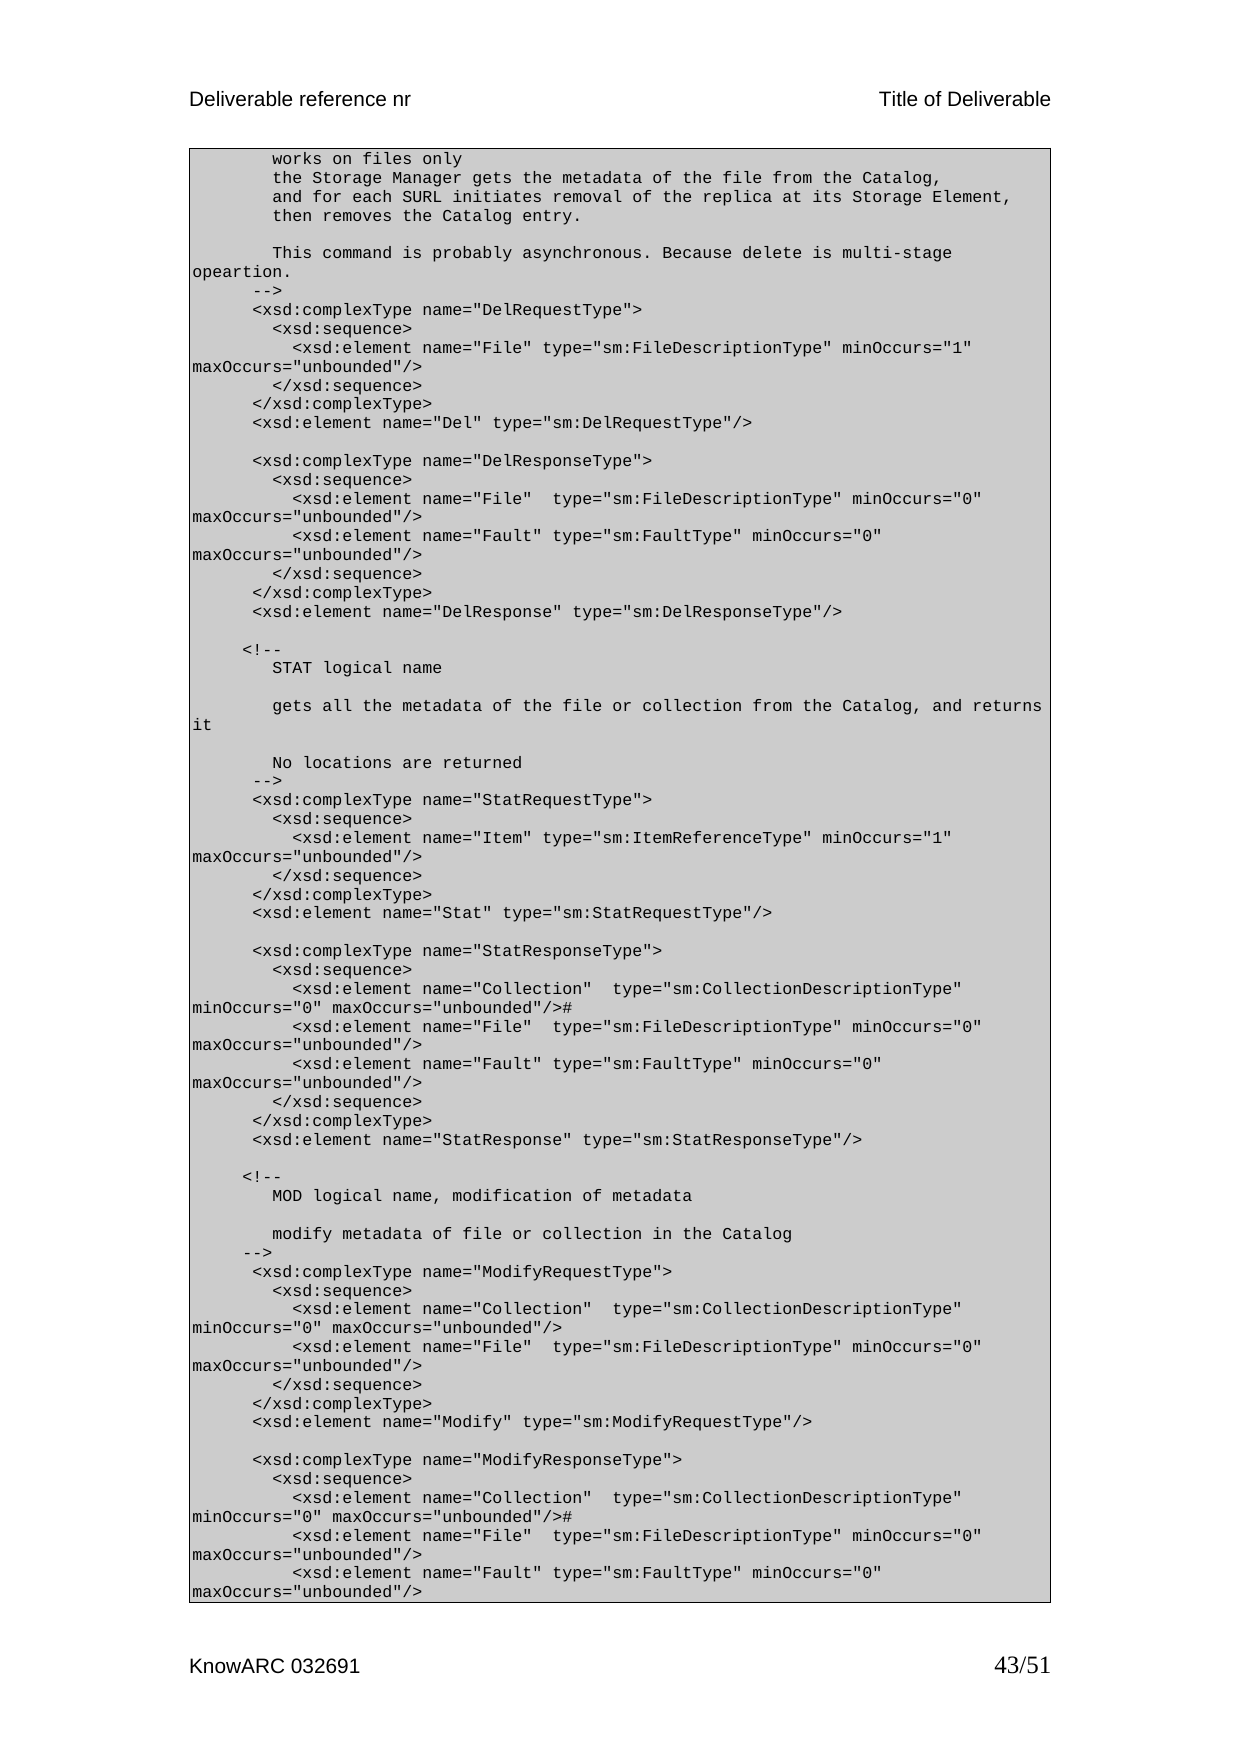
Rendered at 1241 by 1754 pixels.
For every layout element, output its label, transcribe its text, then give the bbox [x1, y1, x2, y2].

text </xsd:sequence> [190, 1090, 1050, 1109]
text <xsd:element name="Item" type="sm:ItemReferenceType" minOccurs="1" maxOccurs="unbounded"/> [190, 826, 1050, 864]
text <xsd:complexType name="StatRequestType"> [190, 789, 1050, 808]
text </xsd:complexType> [190, 1109, 1050, 1128]
text </xsd:complexType> [190, 581, 1050, 600]
text gets all the metadata of the file or collection from the Catalog, and returns it [190, 694, 1050, 732]
text <xsd:element name="DelResponse" type="sm:DelResponseType"/> [190, 600, 1050, 619]
text <xsd:sequence> [190, 1279, 1050, 1298]
text <xsd:element name="Collection" type="sm:CollectionDescriptionType" minOccurs="0" maxOccurs="unbounded"/> [190, 1298, 1050, 1336]
text <xsd:element name="File" type="sm:FileDescriptionType" minOccurs="0" maxOccurs="unbounded"/> [190, 487, 1050, 525]
text <xsd:sequence> [190, 468, 1050, 487]
text <!-- [190, 1166, 1050, 1185]
text <xsd:element name="StatResponse" type="sm:StatResponseType"/> [190, 1128, 1050, 1147]
text <xsd:element name="Stat" type="sm:StatRequestType"/> [190, 902, 1050, 921]
text and for each SURL initiates removal of the replica at its Storage Element, [190, 185, 1050, 204]
text MOD logical name, modification of metadata [190, 1185, 1050, 1203]
text <xsd:sequence> [190, 317, 1050, 336]
text No locations are returned [190, 751, 1050, 770]
text works on files only [190, 149, 1050, 167]
text <xsd:element name="File" type="sm:FileDescriptionType" minOccurs="0" maxOccurs="unbounded"/> [190, 1015, 1050, 1053]
text --> [190, 770, 1050, 789]
text --> [190, 1241, 1050, 1260]
text <xsd:complexType name="ModifyRequestType"> [190, 1260, 1050, 1279]
text </xsd:sequence> [190, 1373, 1050, 1392]
text <xsd:complexType name="DelRequestType"> [190, 298, 1050, 317]
text <xsd:sequence> [190, 808, 1050, 826]
text </xsd:complexType> [190, 883, 1050, 902]
text </xsd:sequence> [190, 562, 1050, 581]
text <xsd:element name="File" type="sm:FileDescriptionType" minOccurs="0" maxOccurs="unbounded"/> [190, 1336, 1050, 1373]
text This command is probably asynchronous. Because delete is multi-stage opeartion. [190, 242, 1050, 280]
text </xsd:sequence> [190, 374, 1050, 393]
text <xsd:element name="Fault" type="sm:FaultType" minOccurs="0" maxOccurs="unbounded"/> [190, 1053, 1050, 1090]
text --> [190, 280, 1050, 298]
text </xsd:sequence> [190, 864, 1050, 883]
text then removes the Catalog entry. [190, 204, 1050, 223]
text <xsd:element name="File" type="sm:FileDescriptionType" minOccurs="1" maxOccurs="unbounded"/> [190, 336, 1050, 374]
text <xsd:complexType name="DelResponseType"> [190, 449, 1050, 468]
text </xsd:complexType> [190, 1392, 1050, 1411]
text <xsd:element name="Del" type="sm:DelRequestType"/> [190, 412, 1050, 431]
text the Storage Manager gets the metadata of the file from the Catalog, [190, 167, 1050, 185]
text <xsd:element name="File" type="sm:FileDescriptionType" minOccurs="0" maxOccurs="unbounded"/> [190, 1524, 1050, 1562]
text <xsd:complexType name="StatResponseType"> [190, 939, 1050, 958]
text modify metadata of file or collection in the Catalog [190, 1222, 1050, 1241]
text <xsd:element name="Collection" type="sm:CollectionDescriptionType" minOccurs="0" maxOccurs="unbounded"/># [190, 1486, 1050, 1524]
text <xsd:element name="Collection" type="sm:CollectionDescriptionType" minOccurs="0" maxOccurs="unbounded"/># [190, 977, 1050, 1015]
text <xsd:sequence> [190, 958, 1050, 977]
text STAT logical name [190, 657, 1050, 676]
text <xsd:complexType name="ModifyResponseType"> [190, 1449, 1050, 1467]
text <!-- [190, 638, 1050, 657]
text <xsd:element name="Fault" type="sm:FaultType" minOccurs="0" maxOccurs="unbounded"/> [190, 525, 1050, 562]
text <xsd:element name="Fault" type="sm:FaultType" minOccurs="0" maxOccurs="unbounded"/> [190, 1562, 1050, 1602]
text <xsd:element name="Modify" type="sm:ModifyRequestType"/> [190, 1411, 1050, 1430]
text <xsd:sequence> [190, 1467, 1050, 1486]
text </xsd:complexType> [190, 393, 1050, 412]
